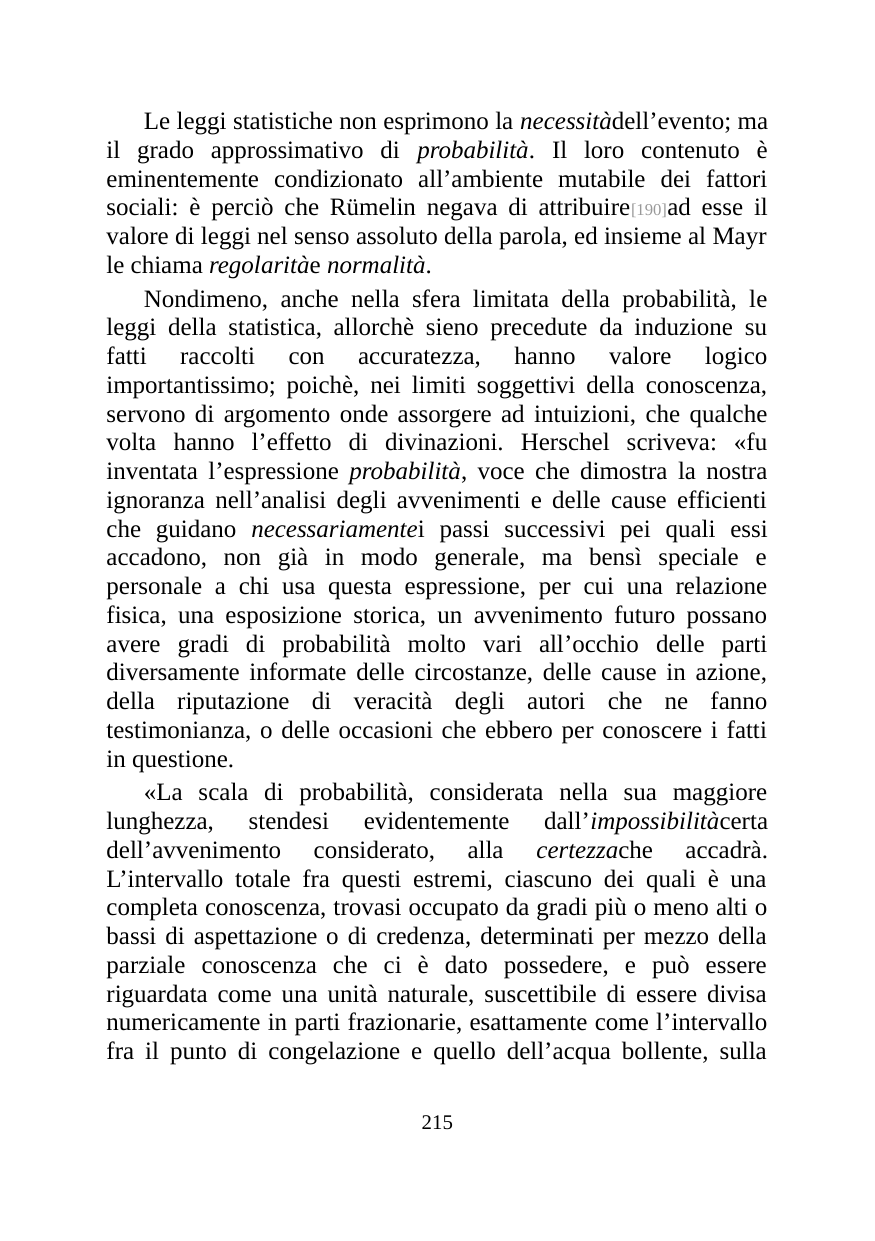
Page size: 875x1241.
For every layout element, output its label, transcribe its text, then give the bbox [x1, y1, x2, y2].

text Nondimeno, anche nella sfera limitata della probabilità, le leggi della statistica, allorchè sieno precedute da induzione su fatti raccolti con accuratezza, hanno valore logico importantissimo; poichè, nei limiti soggettivi della conoscenza, servono di argomento onde assorgere ad intuizioni, che qualche volta hanno l’effetto di divinazioni. Herschel scriveva: «fu inventata l’espressione probabilità, voce che dimostra la nostra ignoranza nell’analisi degli avvenimenti e delle cause efficienti che guidano necessariamentei passi successivi pei quali essi accadono, non già in modo generale, ma bensì speciale e personale a chi usa questa espressione, per cui una relazione fisica, una esposizione storica, un avvenimento futuro possano avere gradi di probabilità molto vari all’occhio delle parti diversamente informate delle circostanze, delle cause in azione, della riputazione di veracità degli autori che ne fanno testimonianza, o delle occasioni che ebbero per conoscere i fatti in questione. [106, 284, 768, 772]
text «La scala di probabilità, considerata nella sua maggiore lunghezza, stendesi evidentemente dall’impossibilitàcerta dell’avvenimento considerato, alla certezzache accadrà. L’intervallo totale fra questi estremi, ciascuno dei quali è una completa conoscenza, trovasi occupato da gradi più o meno alti o bassi di aspettazione o di credenza, determinati per mezzo della parziale conoscenza che ci è dato possedere, e può essere riguardata come una unità naturale, suscettibile di essere divisa numericamente in parti frazionarie, esattamente come l’intervallo fra il punto di congelazione e quello dell’acqua bollente, sulla [106, 777, 768, 1065]
text Le leggi statistiche non esprimono la necessitàdell’evento; ma il grado approssimativo di probabilità. Il loro contenuto è eminentemente condizionato all’ambiente mutabile dei fattori sociali: è perciò che Rümelin negava di attribuire[190]ad esse il valore di leggi nel senso assoluto della parola, ed insieme al Mayr le chiama regolaritàe normalità. [106, 106, 768, 279]
